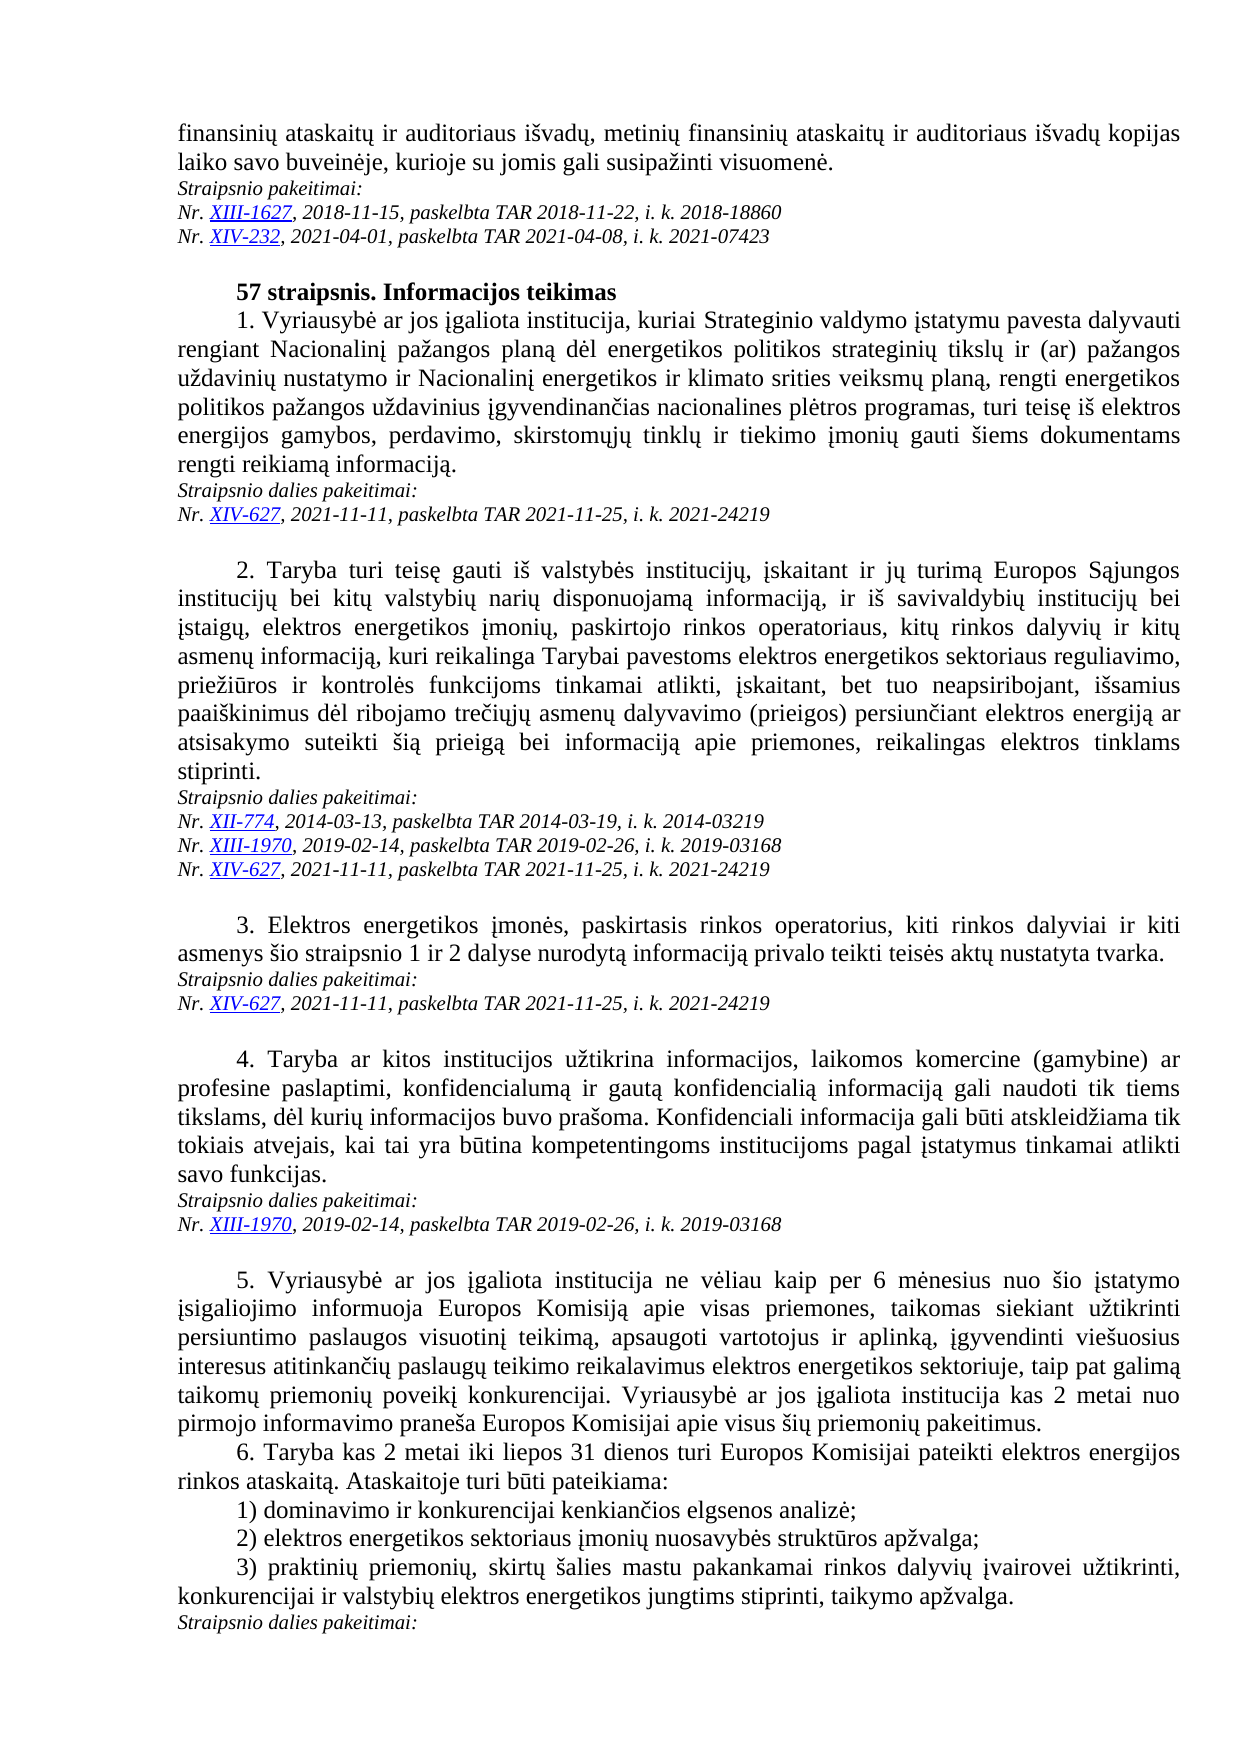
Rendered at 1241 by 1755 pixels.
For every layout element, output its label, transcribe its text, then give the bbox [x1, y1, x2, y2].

text 5. Vyriausybė ar jos įgaliota institucija ne vėliau kaip per 6 mėnesius nuo šio įstatymo įsigaliojimo informuoja Europos Komisiją apie visas priemones, taikomas siekiant užtikrinti persiuntimo paslaugos visuotinį teikimą, apsaugoti vartotojus ir aplinką, įgyvendinti viešuosius interesus atitinkančių paslaugų teikimo reikalavimus elektros energetikos sektoriuje, taip pat galimą taikomų priemonių poveikį konkurencijai. Vyriausybė ar jos įgaliota institucija kas 2 metai nuo pirmojo informavimo praneša Europos Komisijai apie visus šių priemonių pakeitimus. [177, 1265, 1181, 1437]
text 1. Vyriausybė ar jos įgaliota institucija, kuriai Strateginio valdymo įstatymu pavesta dalyvauti rengiant Nacionalinį pažangos planą dėl energetikos politikos strateginių tikslų ir (ar) pažangos uždavinių nustatymo ir Nacionalinį energetikos ir klimato srities veiksmų planą, rengti energetikos politikos pažangos uždavinius įgyvendinančias nacionalines plėtros programas, turi teisę iš elektros energijos gamybos, perdavimo, skirstomųjų tinklų ir tiekimo įmonių gauti šiems dokumentams rengti reikiamą informaciją. [177, 305, 1181, 478]
text Straipsnio pakeitimai: [177, 176, 1181, 200]
text Nr. XIV-627, 2021-11-11, paskelbta TAR 2021-11-25, i. k. 2021-24219 [177, 502, 1181, 526]
text 57 straipsnis. Informacijos teikimas [177, 277, 1181, 305]
text Straipsnio dalies pakeitimai: [177, 478, 1181, 502]
text Nr. XIII-1970, 2019-02-14, paskelbta TAR 2019-02-26, i. k. 2019-03168 [177, 1212, 1181, 1236]
text Nr. XIV-232, 2021-04-01, paskelbta TAR 2021-04-08, i. k. 2021-07423 [177, 224, 1181, 248]
text Straipsnio dalies pakeitimai: [177, 1188, 1181, 1212]
text Straipsnio dalies pakeitimai: [177, 967, 1181, 991]
text 2. Taryba turi teisę gauti iš valstybės institucijų, įskaitant ir jų turimą Europos Sąjungos institucijų bei kitų valstybių narių disponuojamą informaciją, ir iš savivaldybių institucijų bei įstaigų, elektros energetikos įmonių, paskirtojo rinkos operatoriaus, kitų rinkos dalyvių ir kitų asmenų informaciją, kuri reikalinga Tarybai pavestoms elektros energetikos sektoriaus reguliavimo, priežiūros ir kontrolės funkcijoms tinkamai atlikti, įskaitant, bet tuo neapsiribojant, išsamius paaiškinimus dėl ribojamo trečiųjų asmenų dalyvavimo (prieigos) persiunčiant elektros energiją ar atsisakymo suteikti šią prieigą bei informaciją apie priemones, reikalingas elektros tinklams stiprinti. [177, 555, 1181, 785]
text 1) dominavimo ir konkurencijai kenkiančios elgsenos analizė; [177, 1495, 1181, 1523]
text 6. Taryba kas 2 metai iki liepos 31 dienos turi Europos Komisijai pateikti elektros energijos rinkos ataskaitą. Ataskaitoje turi būti pateikiama: [177, 1437, 1181, 1495]
text Nr. XIV-627, 2021-11-11, paskelbta TAR 2021-11-25, i. k. 2021-24219 [177, 991, 1181, 1015]
text 3) praktinių priemonių, skirtų šalies mastu pakankamai rinkos dalyvių įvairovei užtikrinti, konkurencijai ir valstybių elektros energetikos jungtims stiprinti, taikymo apžvalga. [177, 1552, 1181, 1610]
text finansinių ataskaitų ir auditoriaus išvadų, metinių finansinių ataskaitų ir auditoriaus išvadų kopijas laiko savo buveinėje, kurioje su jomis gali susipažinti visuomenė. [177, 118, 1181, 176]
text 2) elektros energetikos sektoriaus įmonių nuosavybės struktūros apžvalga; [177, 1523, 1181, 1552]
text Straipsnio dalies pakeitimai: [177, 1610, 1181, 1634]
text Nr. XIII-1970, 2019-02-14, paskelbta TAR 2019-02-26, i. k. 2019-03168 [177, 833, 1181, 857]
text Straipsnio dalies pakeitimai: [177, 785, 1181, 809]
text Nr. XII-774, 2014-03-13, paskelbta TAR 2014-03-19, i. k. 2014-03219 [177, 809, 1181, 833]
text 3. Elektros energetikos įmonės, paskirtasis rinkos operatorius, kiti rinkos dalyviai ir kiti asmenys šio straipsnio 1 ir 2 dalyse nurodytą informaciją privalo teikti teisės aktų nustatyta tvarka. [177, 910, 1181, 967]
text Nr. XIV-627, 2021-11-11, paskelbta TAR 2021-11-25, i. k. 2021-24219 [177, 857, 1181, 881]
text Nr. XIII-1627, 2018-11-15, paskelbta TAR 2018-11-22, i. k. 2018-18860 [177, 200, 1181, 224]
text 4. Taryba ar kitos institucijos užtikrina informacijos, laikomos komercine (gamybine) ar profesine paslaptimi, konfidencialumą ir gautą konfidencialią informaciją gali naudoti tik tiems tikslams, dėl kurių informacijos buvo prašoma. Konfidenciali informacija gali būti atskleidžiama tik tokiais atvejais, kai tai yra būtina kompetentingoms institucijoms pagal įstatymus tinkamai atlikti savo funkcijas. [177, 1044, 1181, 1188]
